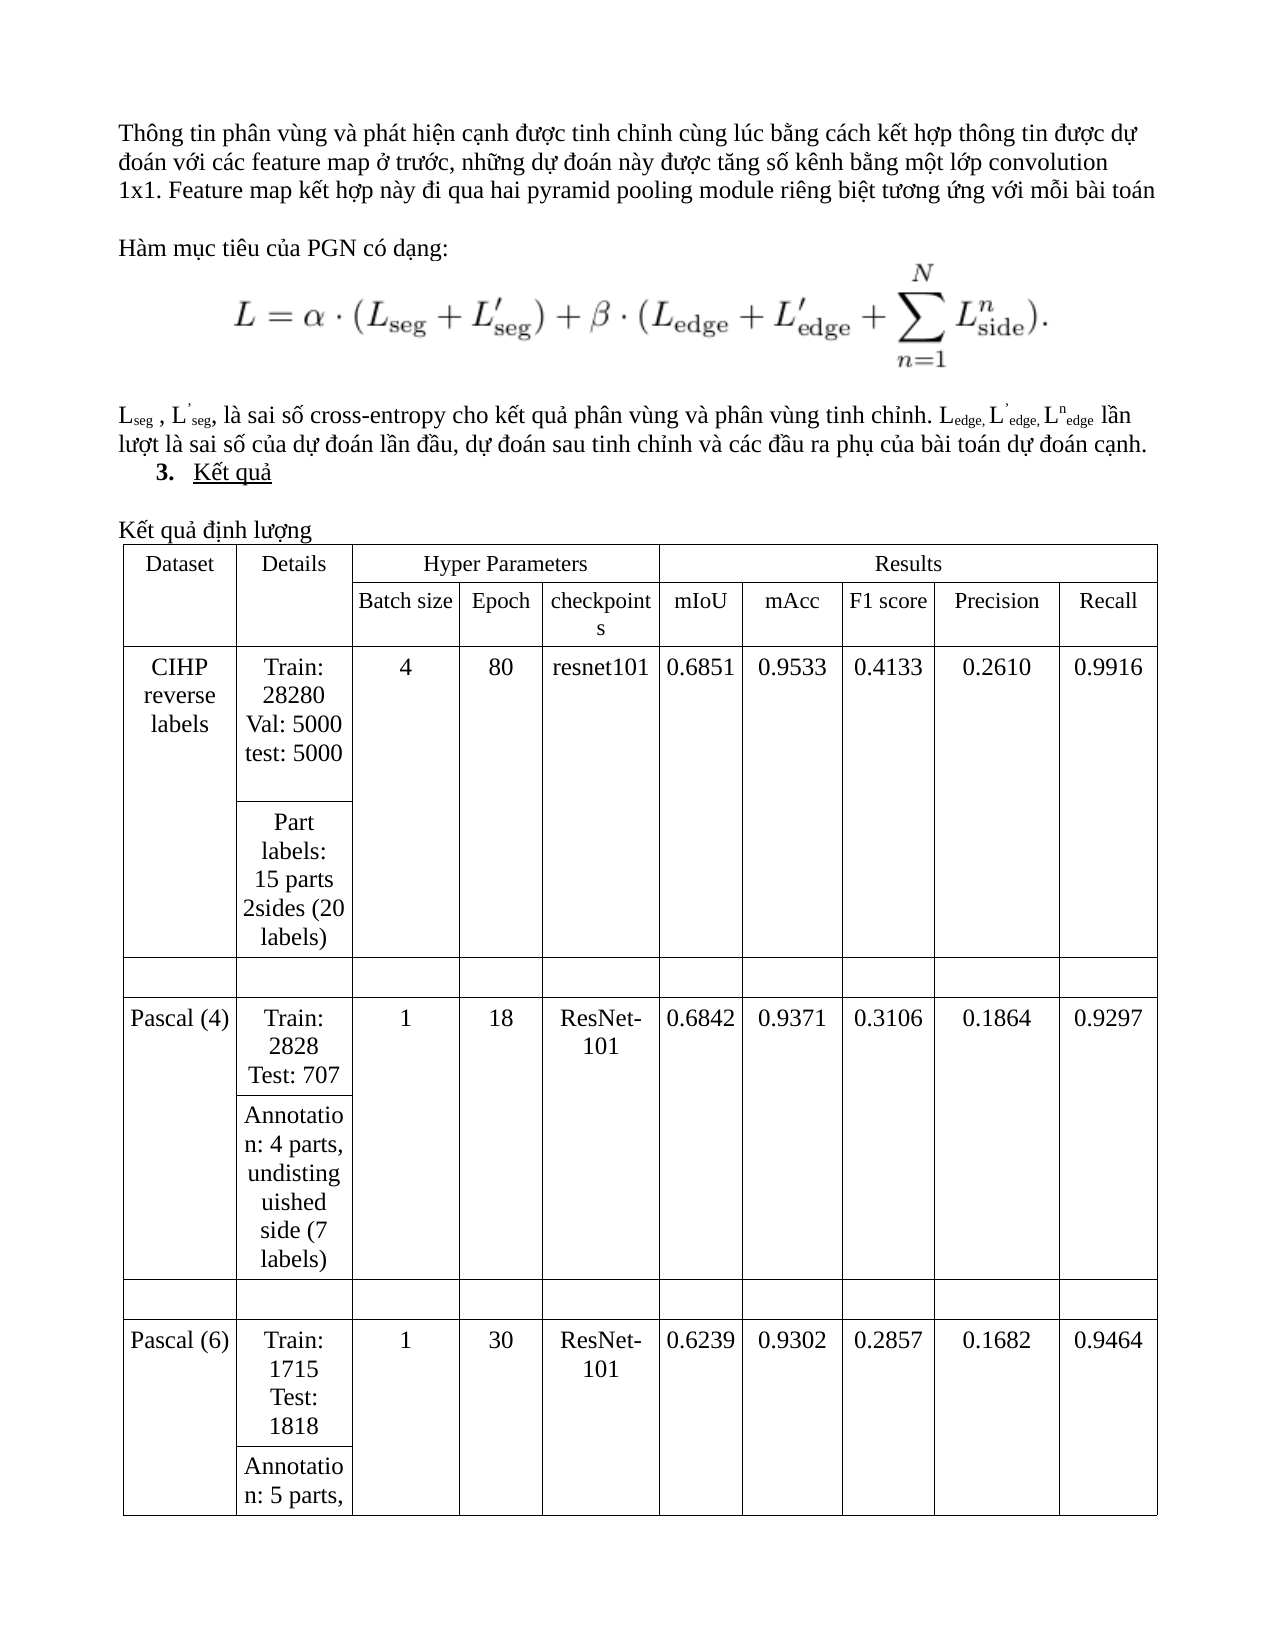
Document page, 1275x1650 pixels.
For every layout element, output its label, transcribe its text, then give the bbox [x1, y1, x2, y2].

table_cell 4 [353, 647, 459, 957]
table_cell Recall [1060, 583, 1157, 646]
table_cell [743, 1280, 842, 1319]
table_cell [237, 1280, 352, 1319]
table_cell Batch size [353, 583, 459, 646]
table_cell 0.9371 [743, 998, 842, 1279]
table_cell [843, 958, 934, 997]
table_cell CIHP reverse labels [124, 647, 236, 957]
table_cell Part labels: 15 parts 2sides (20 labels) [237, 802, 352, 957]
table_cell 0.9302 [743, 1320, 842, 1515]
table_header Results [660, 545, 1157, 582]
table_cell checkpoints [543, 583, 659, 646]
table_cell [660, 1280, 742, 1319]
table_cell ResNet-101 [543, 1320, 659, 1515]
table_header Dataset [124, 545, 236, 646]
table_cell [353, 1280, 459, 1319]
text Kết quả định lượng [118, 515, 1157, 544]
table_cell 0.2610 [935, 647, 1059, 957]
table_cell 0.6851 [660, 647, 742, 957]
table_cell Train: 28280 Val: 5000 test: 5000 [237, 647, 352, 801]
table_cell [935, 1280, 1059, 1319]
table_cell 0.2857 [843, 1320, 934, 1515]
table_cell [660, 958, 742, 997]
picture [165, 261, 1111, 372]
table_cell F1 score [843, 583, 934, 646]
table_cell [460, 1280, 542, 1319]
text Thông tin phân vùng và phát hiện cạnh được tinh chỉnh cùng lúc bằng cách kết hợp thông tin được dự đoán với các feature map ở trước, những dự đoán này được tăng số kênh bằng một lớp convolution 1x1. Feature map kết hợp này đi qua hai pyramid pooling module riêng biệt tương ứng với mỗi bài toán [118, 118, 1157, 204]
text Lseg , L’seg, là sai số cross-entropy cho kết quả phân vùng và phân vùng tinh chỉnh. Ledge, L’edge, Lnedge lần lượt là sai số của dự đoán lần đầu, dự đoán sau tinh chỉnh và các đầu ra phụ của bài toán dự đoán cạnh. [118, 400, 1157, 457]
table_cell 0.9533 [743, 647, 842, 957]
table_cell Annotation: 5 parts, [237, 1447, 352, 1515]
table_cell 0.9464 [1060, 1320, 1157, 1515]
table_cell Train: 1715 Test: 1818 [237, 1320, 352, 1446]
table_cell 0.9916 [1060, 647, 1157, 957]
table_cell [543, 958, 659, 997]
table_cell 18 [460, 998, 542, 1279]
table_cell 1 [353, 1320, 459, 1515]
table_cell 0.4133 [843, 647, 934, 957]
table_header Hyper Parameters [353, 545, 659, 582]
table_cell [124, 958, 236, 997]
table_cell Pascal (6) [124, 1320, 236, 1515]
table_cell [124, 1280, 236, 1319]
table_header Details [237, 545, 352, 646]
table_cell [1060, 958, 1157, 997]
table_cell [460, 958, 542, 997]
table_cell 0.1682 [935, 1320, 1059, 1515]
table_cell 0.6842 [660, 998, 742, 1279]
table_cell [935, 958, 1059, 997]
table_cell [353, 958, 459, 997]
table_cell 0.6239 [660, 1320, 742, 1515]
table_cell 1 [353, 998, 459, 1279]
list Kết quả [156, 457, 1157, 486]
table_cell [543, 1280, 659, 1319]
table_cell ResNet-101 [543, 998, 659, 1279]
table_cell [743, 958, 842, 997]
table_cell 80 [460, 647, 542, 957]
text Hàm mục tiêu của PGN có dạng: [118, 233, 1157, 262]
table_cell 30 [460, 1320, 542, 1515]
table_cell mAcc [743, 583, 842, 646]
table_cell [843, 1280, 934, 1319]
table_cell 0.9297 [1060, 998, 1157, 1279]
table_cell 0.1864 [935, 998, 1059, 1279]
table_cell Train: 2828 Test: 707 [237, 998, 352, 1095]
table_cell resnet101 [543, 647, 659, 957]
table_cell mIoU [660, 583, 742, 646]
table_cell [1060, 1280, 1157, 1319]
table_cell Annotation: 4 parts, undistinguished side (7 labels) [237, 1096, 352, 1279]
table_cell [237, 958, 352, 997]
table_cell Precision [935, 583, 1059, 646]
table_cell Pascal (4) [124, 998, 236, 1279]
table_cell 0.3106 [843, 998, 934, 1279]
table_cell Epoch [460, 583, 542, 646]
